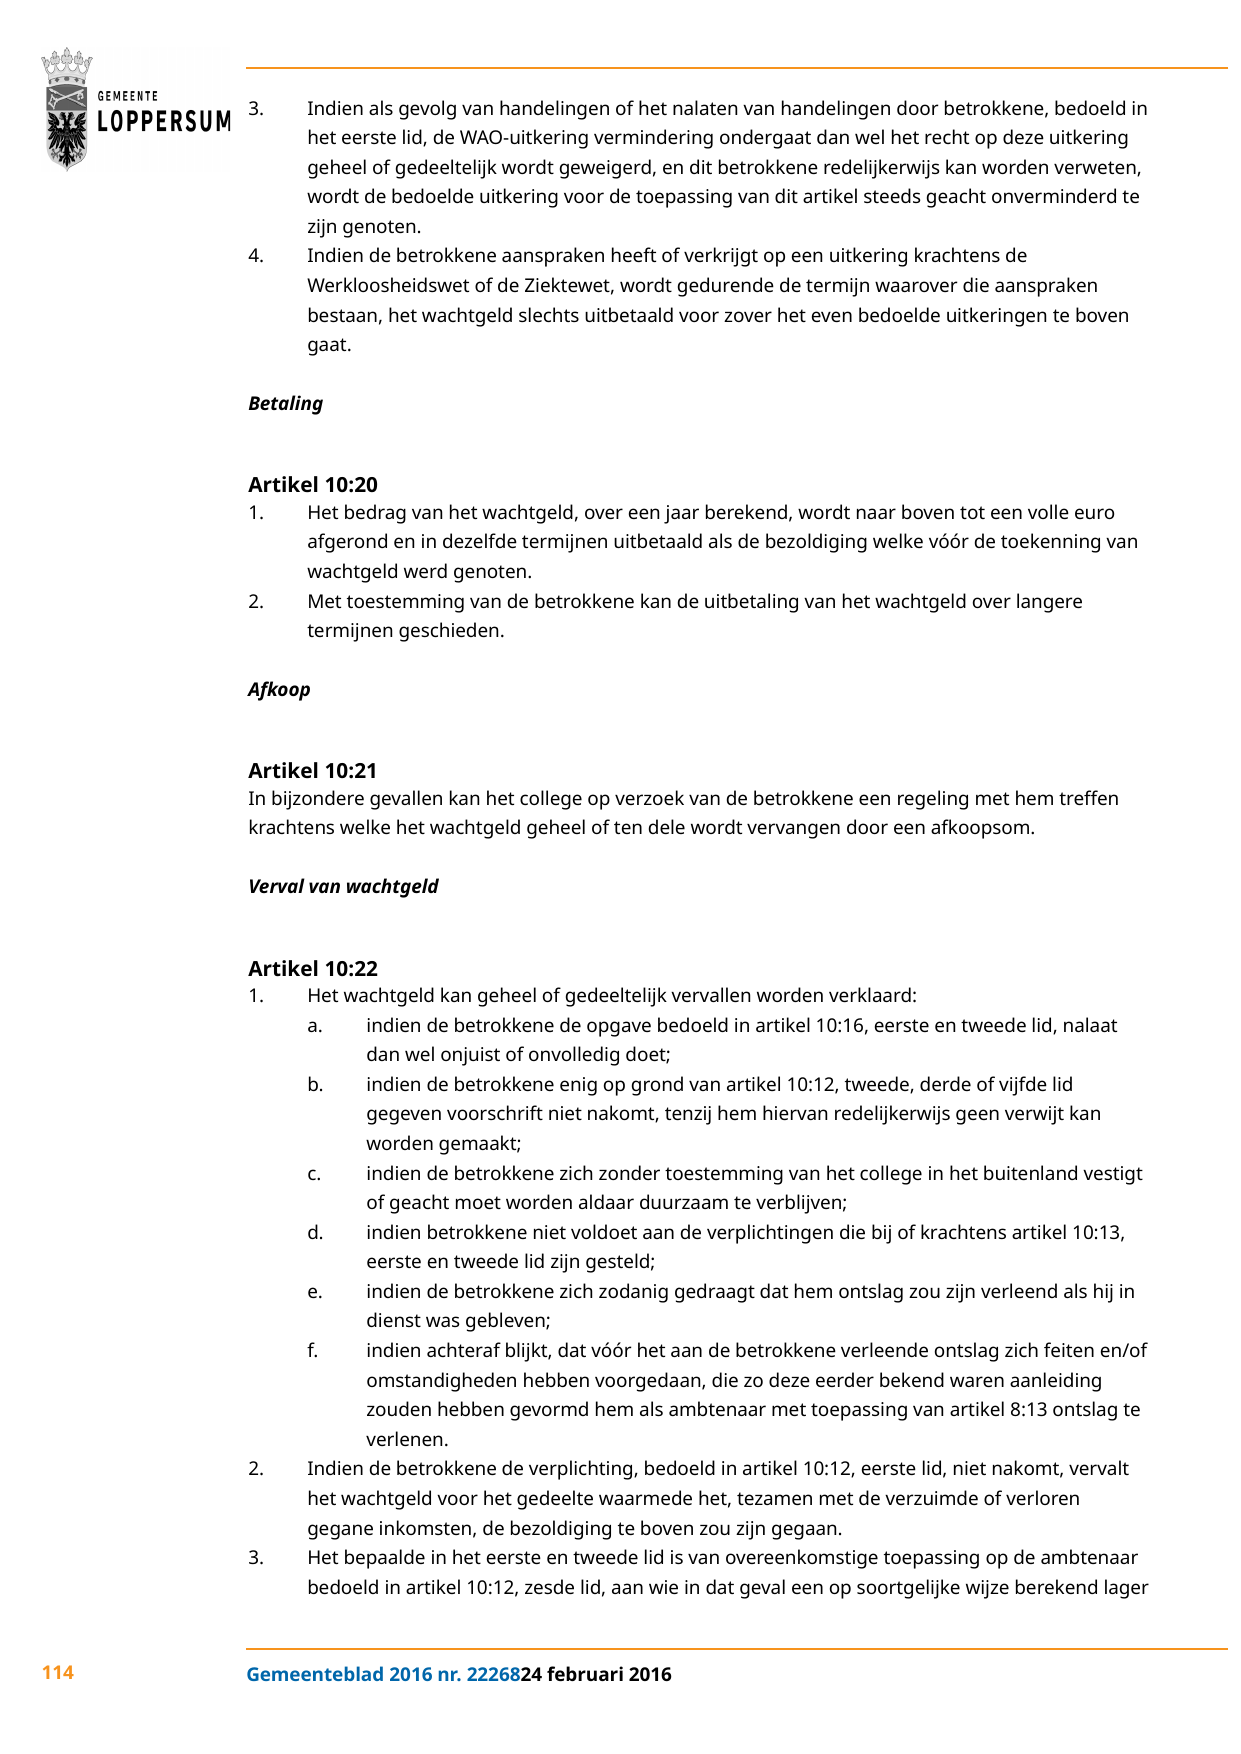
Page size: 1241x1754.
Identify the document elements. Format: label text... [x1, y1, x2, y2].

list Het wachtgeld kan geheel of gedeeltelijk vervallen worden verklaard: [248, 982, 1152, 1008]
list Met toestemming van de betrokkene kan de uitbetaling van het wachtgeld over langere termijnen geschieden. [248, 588, 1152, 643]
list Indien de betrokkene aanspraken heeft of verkrijgt op een uitkering krachtens de Werkloosheidswet of de Ziektewet, wordt gedurende de termijn waarover die aanspraken bestaan, het wachtgeld slechts uitbetaald voor zover het even bedoelde uitkeringen te boven gaat. [248, 243, 1152, 357]
text Betaling [248, 391, 1152, 416]
text Afkoop [248, 677, 1152, 702]
text In bijzondere gevallen kan het college op verzoek van de betrokkene een regeling met hem treffen krachtens welke het wachtgeld geheel of ten dele wordt vervangen door een afkoopsom. [248, 785, 1152, 840]
list indien betrokkene niet voldoet aan de verplichtingen die bij of krachtens artikel 10:13, eerste en tweede lid zijn gesteld; [307, 1219, 1152, 1274]
list indien de betrokkene zich zonder toestemming van het college in het buitenland vestigt of geacht moet worden aldaar duurzaam te verblijven; [307, 1160, 1152, 1215]
list indien de betrokkene de opgave bedoeld in artikel 10:16, eerste en tweede lid, nalaat dan wel onjuist of onvolledig doet; [307, 1012, 1152, 1067]
text Artikel 10:20 [248, 471, 1152, 499]
list Indien de betrokkene de verplichting, bedoeld in artikel 10:12, eerste lid, niet nakomt, vervalt het wachtgeld voor het gedeelte waarmede het, tezamen met de verzuimde of verloren gegane inkomsten, de bezoldiging te boven zou zijn gegaan. [248, 1456, 1152, 1540]
list indien de betrokkene enig op grond van artikel 10:12, tweede, derde of vijfde lid gegeven voorschrift niet nakomt, tenzij hem hiervan redelijkerwijs geen verwijt kan worden gemaakt; [307, 1071, 1152, 1156]
list Indien als gevolg van handelingen of het nalaten van handelingen door betrokkene, bedoeld in het eerste lid, de WAO-uitkering vermindering ondergaat dan wel het recht op deze uitkering geheel of gedeeltelijk wordt geweigerd, en dit betrokkene redelijkerwijs kan worden verweten, wordt de bedoelde uitkering voor de toepassing van dit artikel steeds geacht onverminderd te zijn genoten. [248, 95, 1152, 239]
list Het bedrag van het wachtgeld, over een jaar berekend, wordt naar boven tot een volle euro afgerond en in dezelfde termijnen uitbetaald als de bezoldiging welke vóór de toekenning van wachtgeld werd genoten. [248, 499, 1152, 584]
list Het bepaalde in het eerste en tweede lid is van overeenkomstige toepassing op de ambtenaar bedoeld in artikel 10:12, zesde lid, aan wie in dat geval een op soortgelijke wijze berekend lager [248, 1544, 1152, 1599]
text Verval van wachtgeld [248, 874, 1152, 899]
picture [41, 47, 231, 172]
text Artikel 10:21 [248, 757, 1152, 785]
list indien achteraf blijkt, dat vóór het aan de betrokkene verleende ontslag zich feiten en/of omstandigheden hebben voorgedaan, die zo deze eerder bekend waren aanleiding zouden hebben gevormd hem als ambtenaar met toepassing van artikel 8:13 ontslag te verlenen. [307, 1337, 1152, 1452]
text Artikel 10:22 [248, 954, 1152, 982]
list indien de betrokkene zich zodanig gedraagt dat hem ontslag zou zijn verleend als hij in dienst was gebleven; [307, 1278, 1152, 1333]
